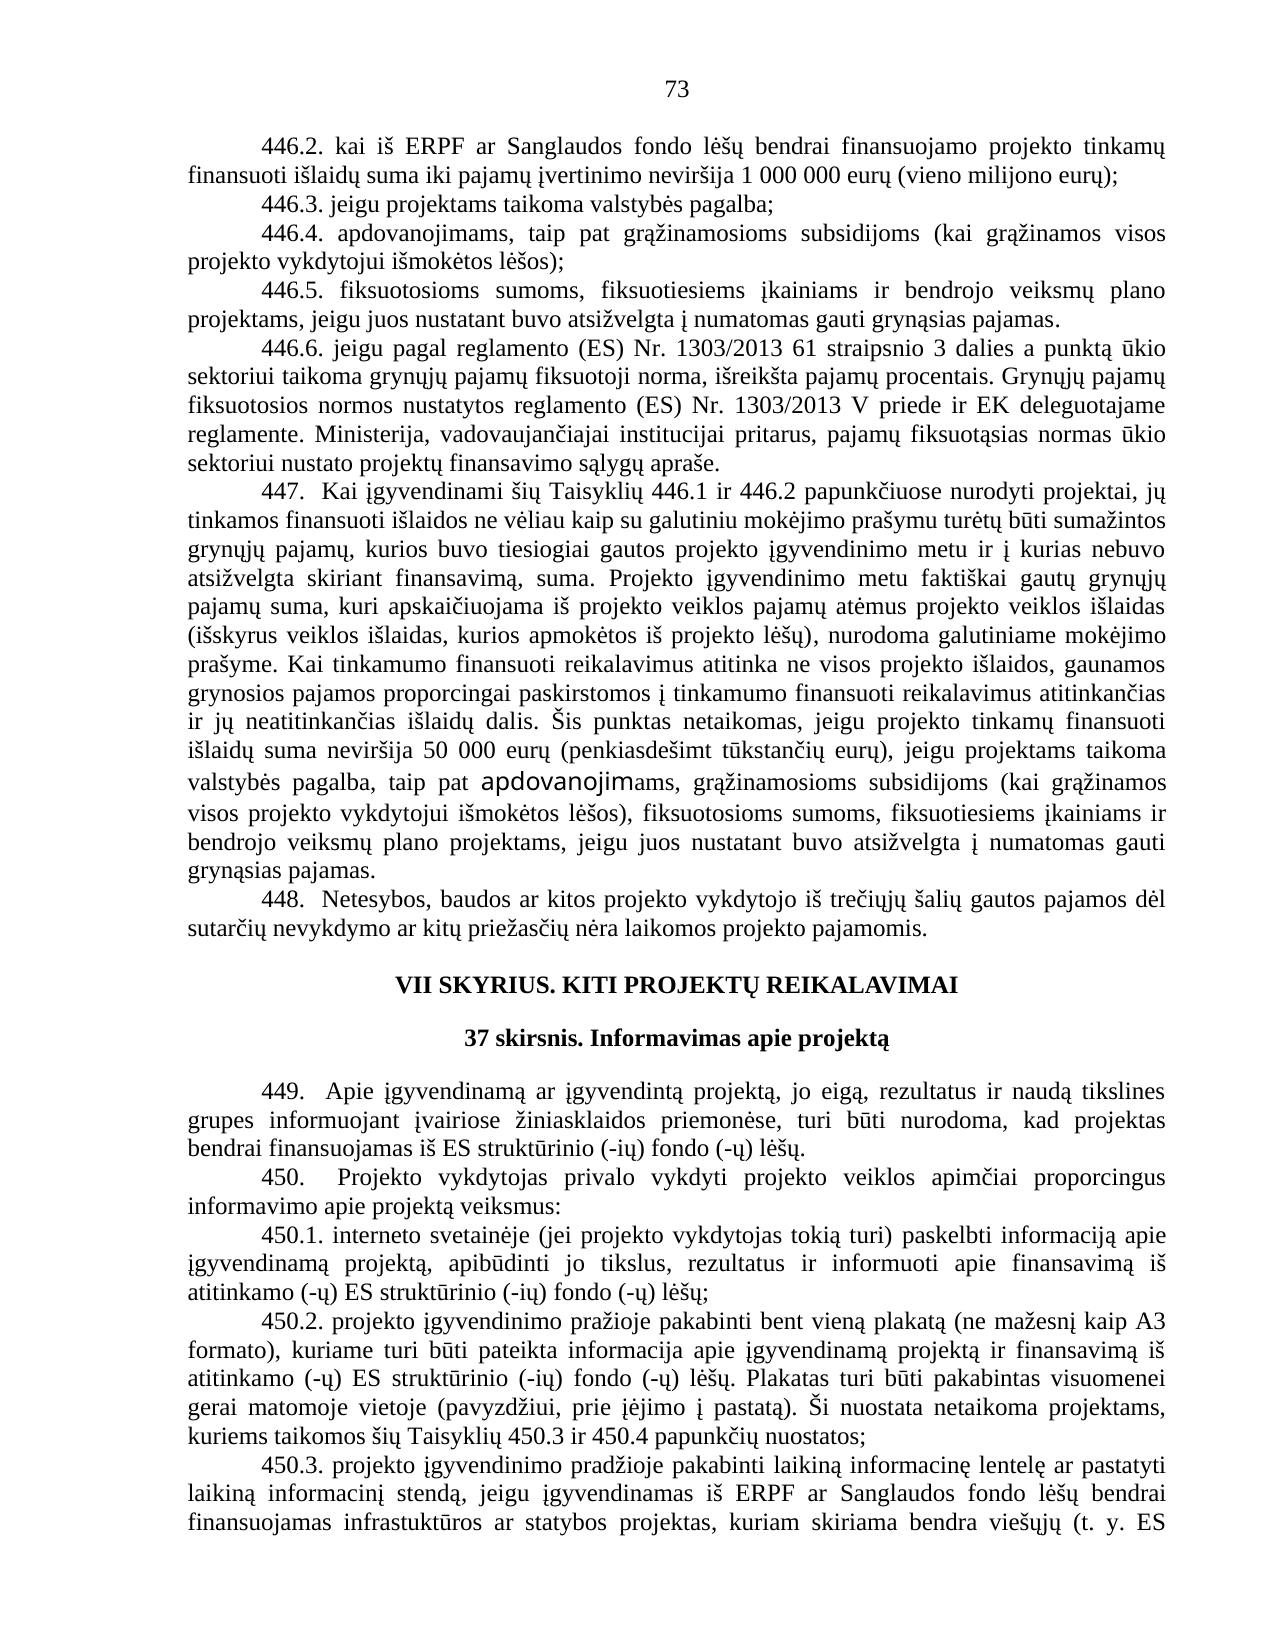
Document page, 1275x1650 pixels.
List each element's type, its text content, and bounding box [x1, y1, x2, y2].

text 449. Apie įgyvendinamą ar įgyvendintą projektą, jo eigą, rezultatus ir naudą tikslines grupes informuojant įvairiose žiniasklaidos priemonėse, turi būti nurodoma, kad projektas bendrai finansuojamas iš ES struktūrinio (-ių) fondo (-ų) lėšų. [187, 1076, 1167, 1162]
text VII SKYRIUS. KITI PROJEKTŲ REIKALAVIMAI [246, 970, 1107, 999]
text 446.6. jeigu pagal reglamento (ES) Nr. 1303/2013 61 straipsnio 3 dalies a punktą ūkio sektoriui taikoma grynųjų pajamų fiksuotoji norma, išreikšta pajamų procentais. Grynųjų pajamų fiksuotosios normos nustatytos reglamento (ES) Nr. 1303/2013 V priede ir EK deleguotajame reglamente. Ministerija, vadovaujančiajai institucijai pritarus, pajamų fiksuotąsias normas ūkio sektoriui nustato projektų finansavimo sąlygų apraše. [187, 333, 1167, 476]
text 450.3. projekto įgyvendinimo pradžioje pakabinti laikiną informacinę lentelę ar pastatyti laikiną informacinį stendą, jeigu įgyvendinamas iš ERPF ar Sanglaudos fondo lėšų bendrai finansuojamas infrastuktūros ar statybos projektas, kuriam skiriama bendra viešųjų (t. y. ES [187, 1450, 1167, 1536]
text 446.3. jeigu projektams taikoma valstybės pagalba; [187, 189, 1167, 218]
text 450. Projekto vykdytojas privalo vykdyti projekto veiklos apimčiai proporcingus informavimo apie projektą veiksmus: [187, 1162, 1167, 1220]
text 448. Netesybos, baudos ar kitos projekto vykdytojo iš trečiųjų šalių gautos pajamos dėl sutarčių nevykdymo ar kitų priežasčių nėra laikomos projekto pajamomis. [187, 884, 1167, 942]
text 447. Kai įgyvendinami šių Taisyklių 446.1 ir 446.2 papunkčiuose nurodyti projektai, jų tinkamos finansuoti išlaidos ne vėliau kaip su galutiniu mokėjimo prašymu turėtų būti sumažintos grynųjų pajamų, kurios buvo tiesiogiai gautos projekto įgyvendinimo metu ir į kurias nebuvo atsižvelgta skiriant finansavimą, suma. Projekto įgyvendinimo metu faktiškai gautų grynųjų pajamų suma, kuri apskaičiuojama iš projekto veiklos pajamų atėmus projekto veiklos išlaidas (išskyrus veiklos išlaidas, kurios apmokėtos iš projekto lėšų), nurodoma galutiniame mokėjimo prašyme. Kai tinkamumo finansuoti reikalavimus atitinka ne visos projekto išlaidos, gaunamos grynosios pajamos proporcingai paskirstomos į tinkamumo finansuoti reikalavimus atitinkančias ir jų neatitinkančias išlaidų dalis. Šis punktas netaikomas, jeigu projekto tinkamų finansuoti išlaidų suma neviršija 50 000 eurų (penkiasdešimt tūkstančių eurų), jeigu projektams taikoma valstybės pagalba, taip pat apdovanojimams, grąžinamosioms subsidijoms (kai grąžinamos visos projekto vykdytojui išmokėtos lėšos), fiksuotosioms sumoms, fiksuotiesiems įkainiams ir bendrojo veiksmų plano projektams, jeigu juos nustatant buvo atsižvelgta į numatomas gauti grynąsias pajamas. [187, 476, 1167, 884]
text 450.2. projekto įgyvendinimo pražioje pakabinti bent vieną plakatą (ne mažesnį kaip A3 formato), kuriame turi būti pateikta informacija apie įgyvendinamą projektą ir finansavimą iš atitinkamo (-ų) ES struktūrinio (-ių) fondo (-ų) lėšų. Plakatas turi būti pakabintas visuomenei gerai matomoje vietoje (pavyzdžiui, prie įėjimo į pastatą). Ši nuostata netaikoma projektams, kuriems taikomos šių Taisyklių 450.3 ir 450.4 papunkčių nuostatos; [187, 1306, 1167, 1450]
text 446.5. fiksuotosioms sumoms, fiksuotiesiems įkainiams ir bendrojo veiksmų plano projektams, jeigu juos nustatant buvo atsižvelgta į numatomas gauti grynąsias pajamas. [187, 275, 1167, 333]
subtitle 37 skirsnis. Informavimas apie projektą [246, 1023, 1107, 1052]
text 446.2. kai iš ERPF ar Sanglaudos fondo lėšų bendrai finansuojamo projekto tinkamų finansuoti išlaidų suma iki pajamų įvertinimo neviršija 1 000 000 eurų (vieno milijono eurų); [187, 131, 1167, 189]
text 446.4. apdovanojimams, taip pat grąžinamosioms subsidijoms (kai grąžinamos visos projekto vykdytojui išmokėtos lėšos); [187, 218, 1167, 275]
text 450.1. interneto svetainėje (jei projekto vykdytojas tokią turi) paskelbti informaciją apie įgyvendinamą projektą, apibūdinti jo tikslus, rezultatus ir informuoti apie finansavimą iš atitinkamo (-ų) ES struktūrinio (-ių) fondo (-ų) lėšų; [187, 1220, 1167, 1306]
